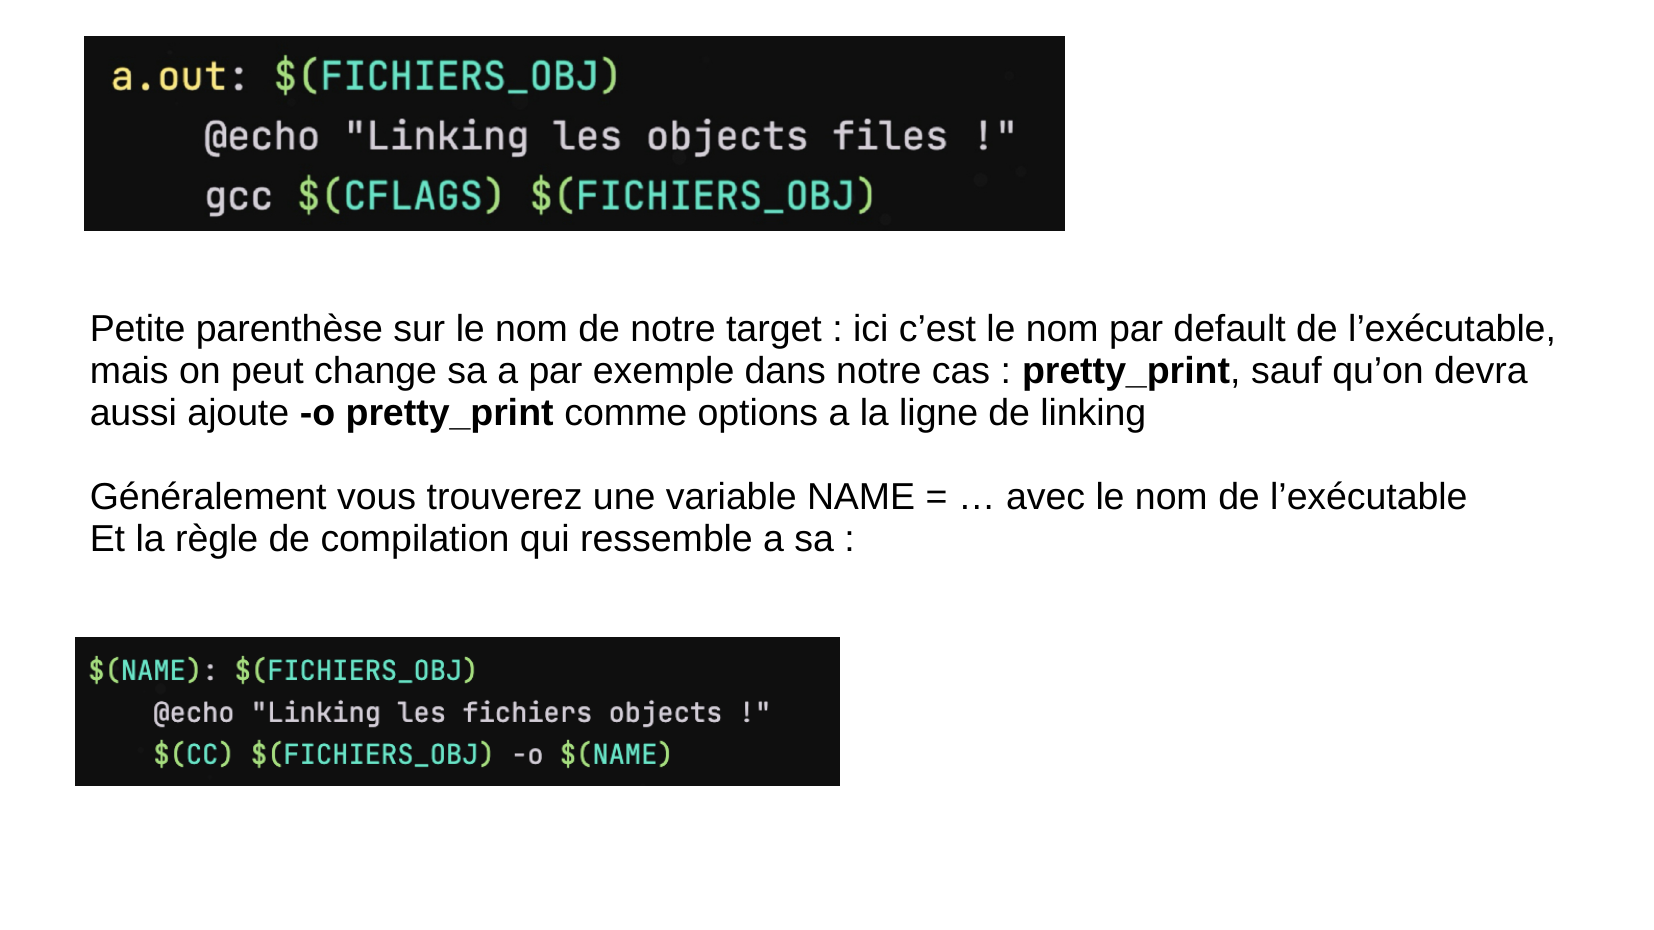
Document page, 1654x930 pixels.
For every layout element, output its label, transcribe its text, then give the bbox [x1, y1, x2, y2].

text_box Petite parenthèse sur le nom de notre target : ici c’est le nom par default de l’exécutable, mais on peut change sa a par exemple dans notre cas : pretty_print, sauf qu’on devra aussi ajoute -o pretty_print comme options a la ligne de linking Généralement vous trouverez une variable NAME = … avec le nom de l’exécutable Et la règle de compilation qui ressemble a sa : [75, 300, 1613, 863]
picture [84, 36, 1065, 231]
picture [75, 637, 840, 786]
